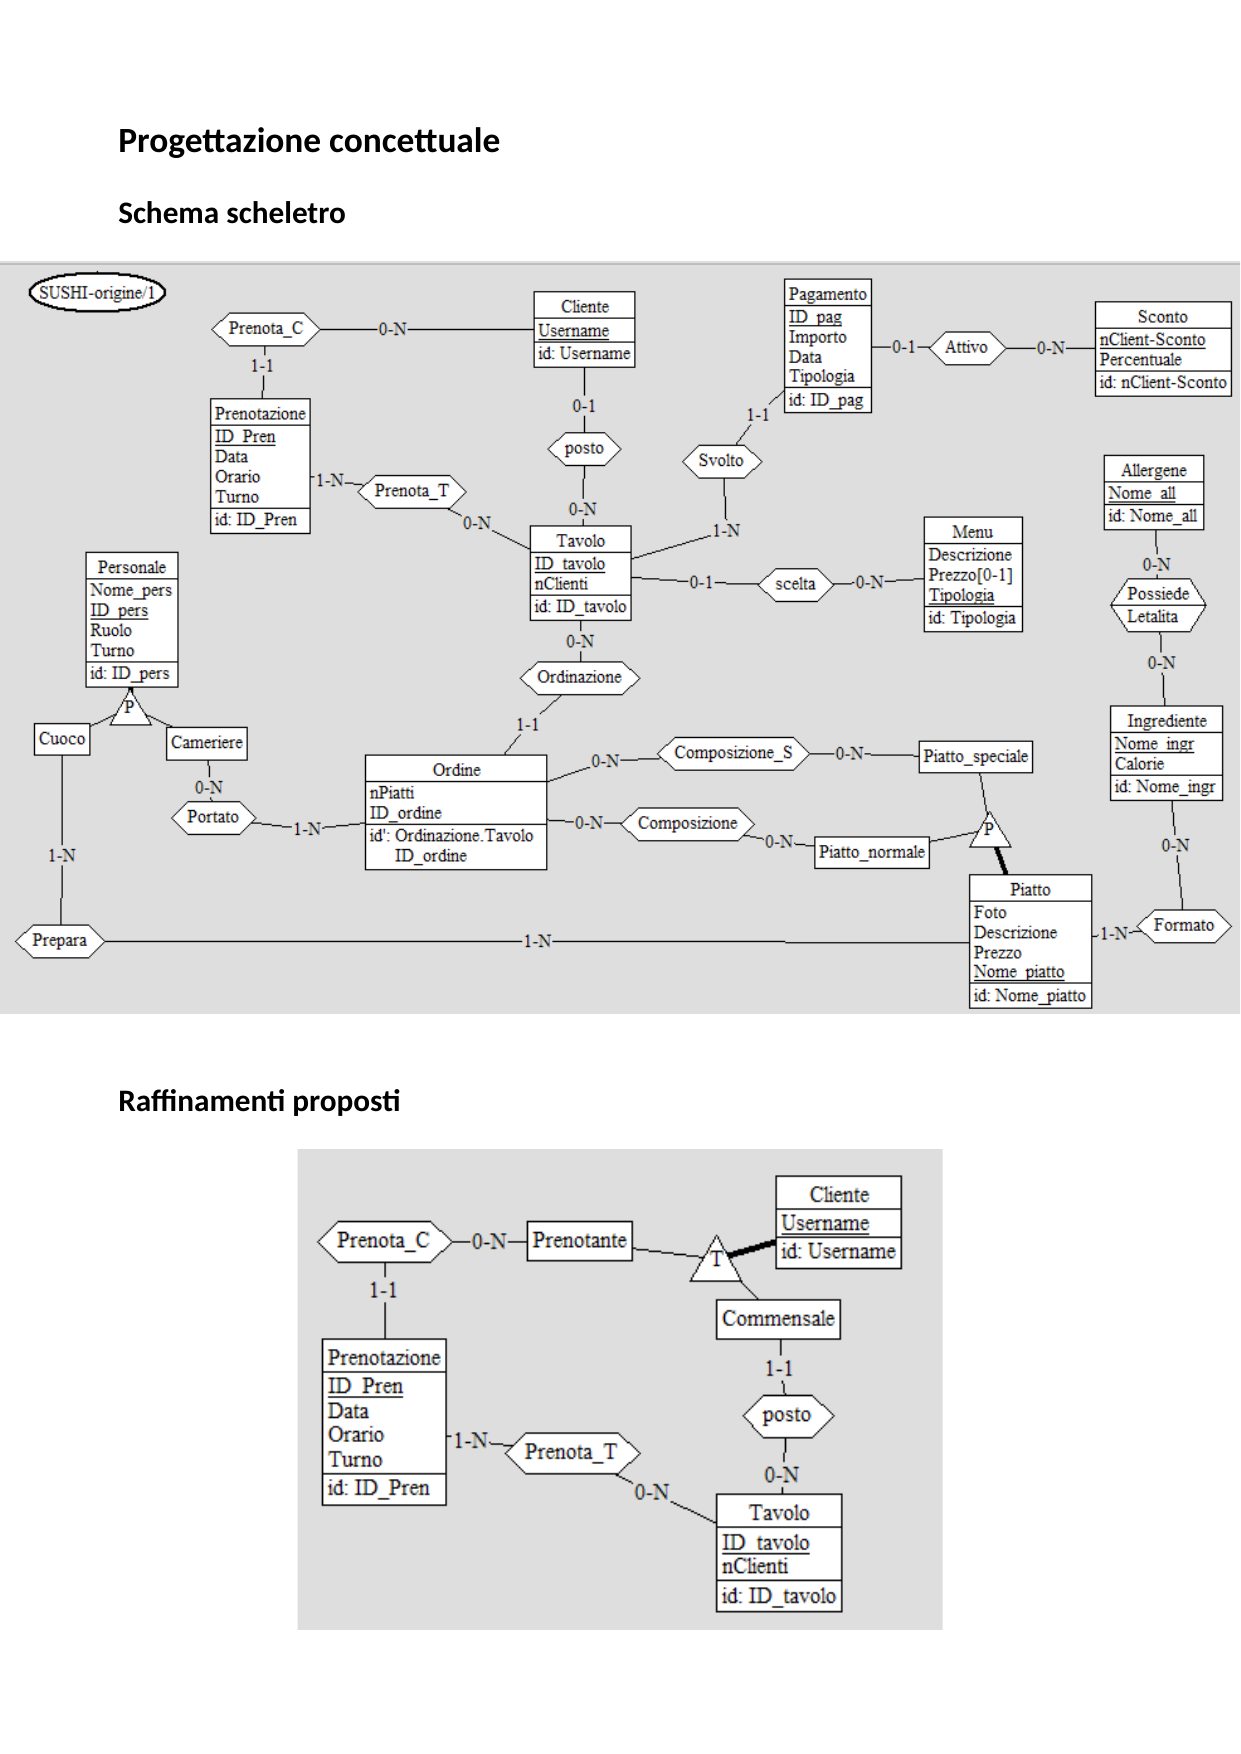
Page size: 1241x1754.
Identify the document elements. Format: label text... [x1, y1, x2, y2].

text Raffinamenti proposti [118, 1081, 1122, 1119]
text Progettazione concettuale [118, 118, 1122, 161]
text Schema scheletro [118, 193, 1122, 231]
picture [0, 261, 1241, 1014]
picture [297, 1149, 943, 1630]
